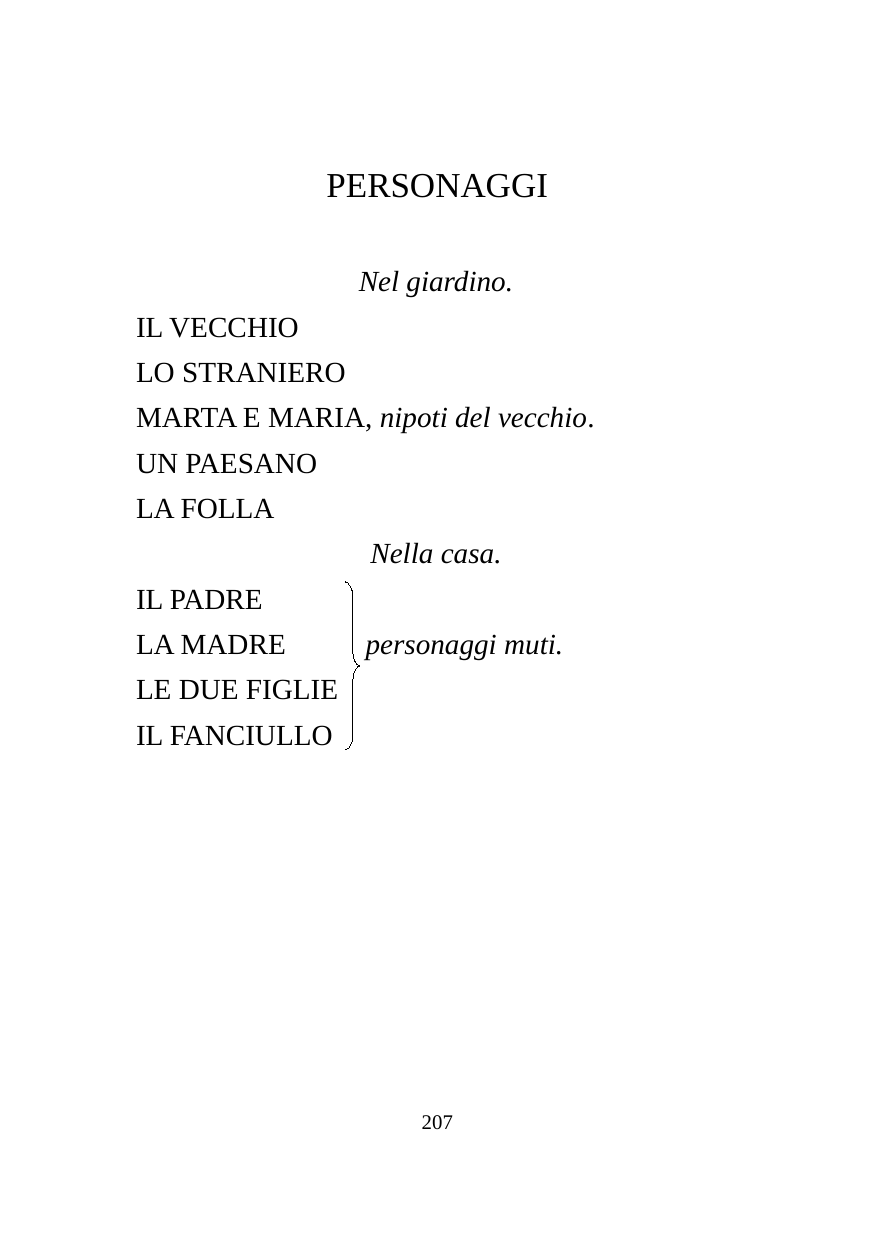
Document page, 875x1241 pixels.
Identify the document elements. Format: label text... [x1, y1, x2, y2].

text IL PADRE [106, 582, 768, 615]
text Nella casa. [106, 536, 768, 570]
text UN PAESANO [106, 446, 768, 479]
subtitle PERSONAGGI [106, 165, 768, 206]
text LA MADRE personaggi muti. [106, 627, 768, 661]
text IL VECCHIO [106, 310, 768, 343]
text IL FANCIULLO [106, 718, 768, 751]
text LE DUE FIGLIE [106, 672, 768, 706]
text LO STRANIERO [106, 355, 768, 389]
text MARTA E MARIA, nipoti del vecchio. [106, 401, 768, 434]
text Nel giardino. [106, 264, 768, 298]
text LA FOLLA [106, 491, 768, 525]
